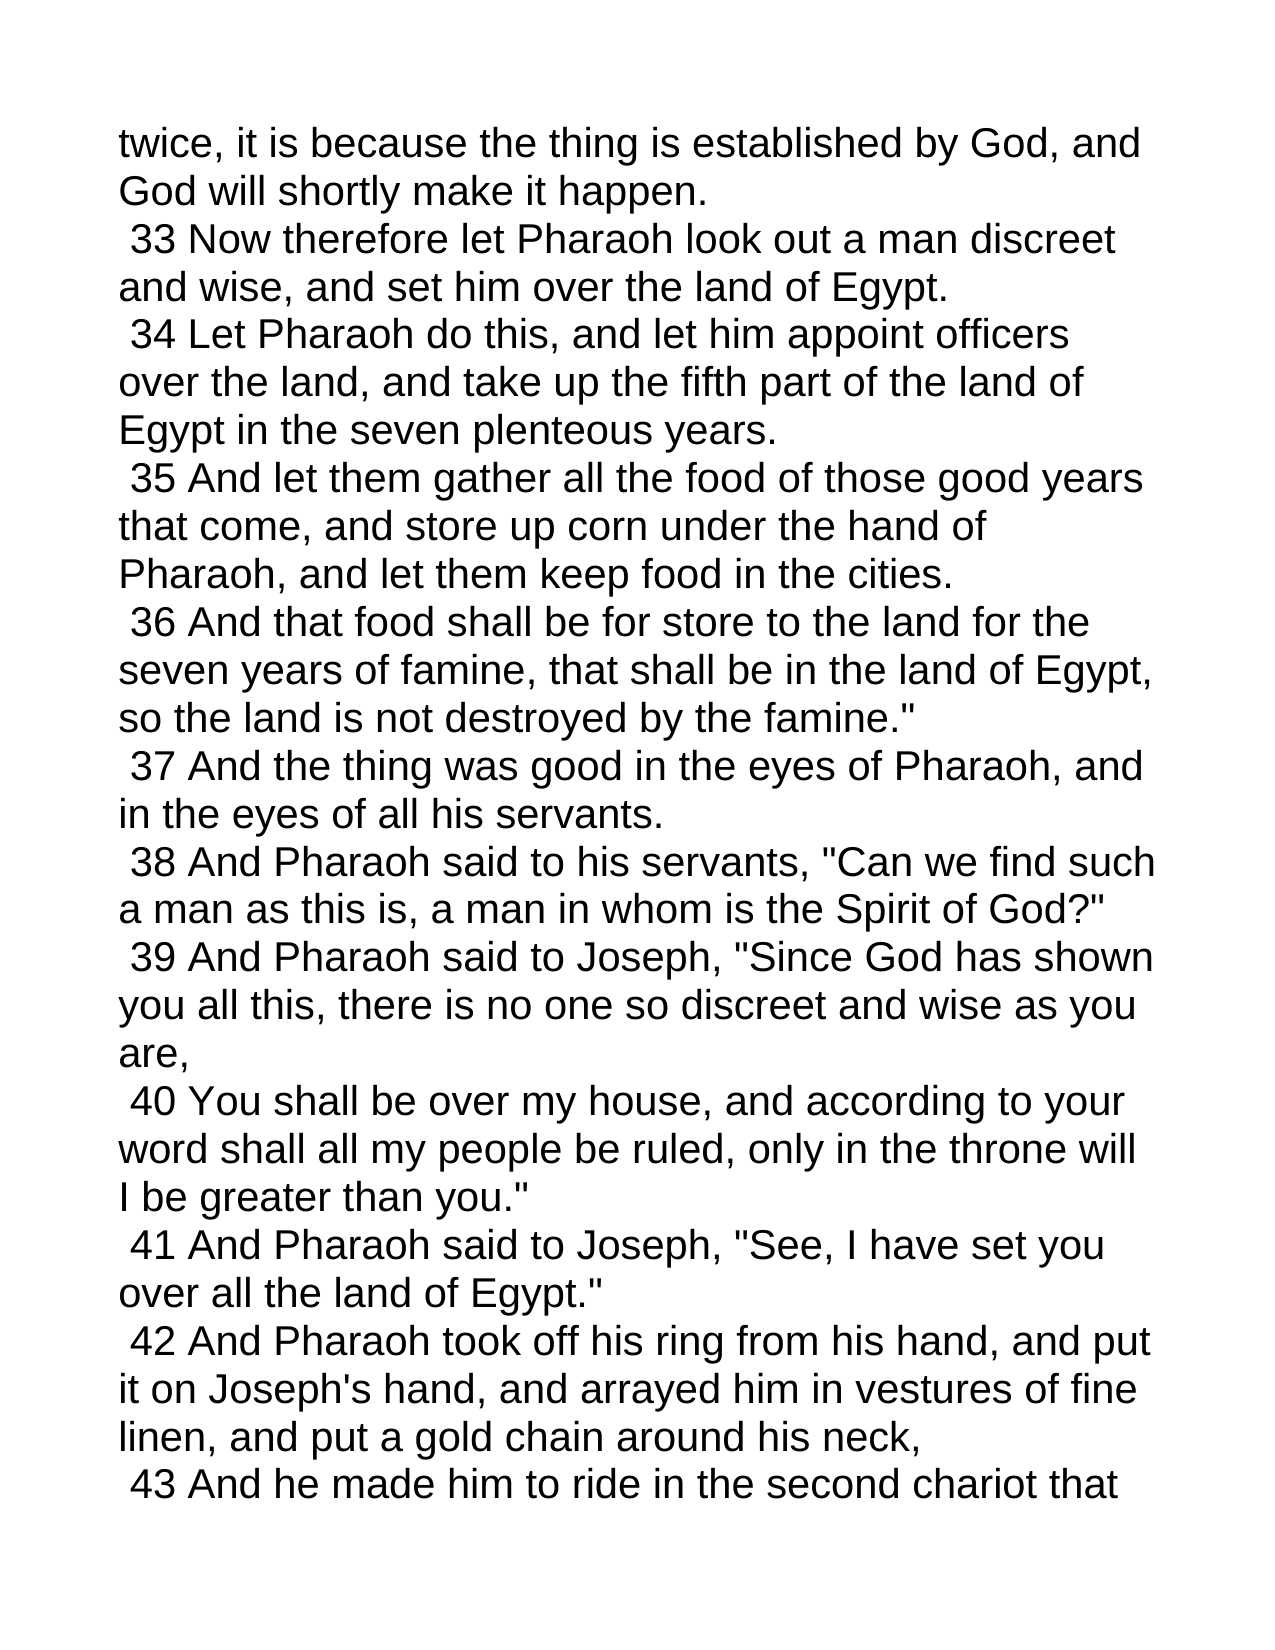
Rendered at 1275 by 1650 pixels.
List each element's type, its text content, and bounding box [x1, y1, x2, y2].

text 37 And the thing was good in the eyes of Pharaoh, and in the eyes of all his servants. [118, 741, 1157, 837]
text 41 And Pharaoh said to Joseph, "See, I have set you over all the land of Egypt." [118, 1220, 1157, 1316]
text 42 And Pharaoh took off his ring from his hand, and put it on Joseph's hand, and arrayed him in vestures of fine linen, and put a gold chain around his neck, [118, 1316, 1157, 1460]
text 36 And that food shall be for store to the land for the seven years of famine, that shall be in the land of Egypt, so the land is not destroyed by the famine." [118, 597, 1157, 741]
text 38 And Pharaoh said to his servants, "Can we find such a man as this is, a man in whom is the Spirit of God?" [118, 837, 1157, 933]
text 43 And he made him to ride in the second chariot that [118, 1460, 1157, 1508]
text 33 Now therefore let Pharaoh look out a man discreet and wise, and set him over the land of Egypt. [118, 214, 1157, 310]
text 35 And let them gather all the food of those good years that come, and store up corn under the hand of Pharaoh, and let them keep food in the cities. [118, 453, 1157, 597]
text 39 And Pharaoh said to Joseph, "Since God has shown you all this, there is no one so discreet and wise as you are, [118, 933, 1157, 1076]
text 34 Let Pharaoh do this, and let him appoint officers over the land, and take up the fifth part of the land of Egypt in the seven plenteous years. [118, 310, 1157, 453]
text twice, it is because the thing is established by God, and God will shortly make it happen. [118, 118, 1157, 214]
text 40 You shall be over my house, and according to your word shall all my people be ruled, only in the throne will I be greater than you." [118, 1076, 1157, 1220]
